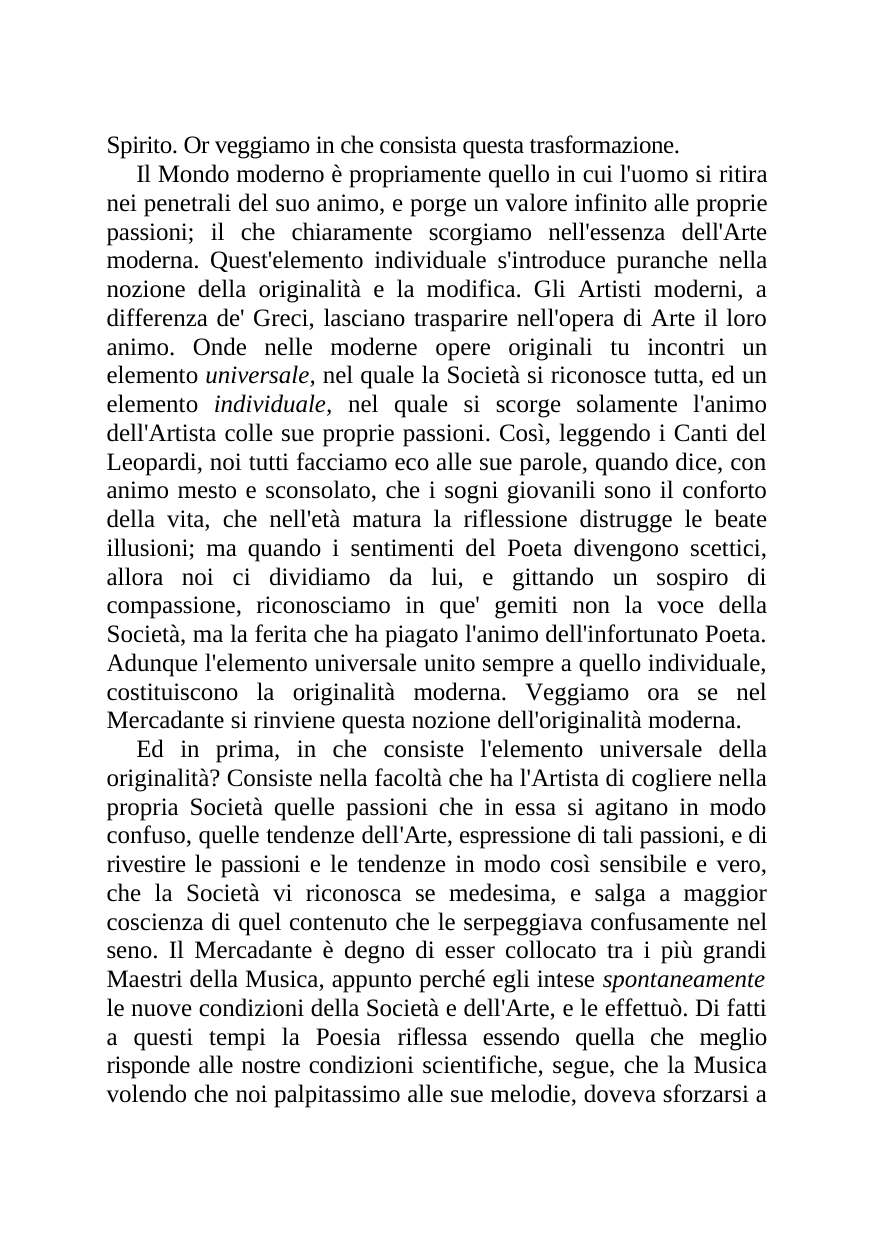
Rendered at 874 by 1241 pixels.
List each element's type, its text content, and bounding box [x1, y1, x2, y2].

text Ed in prima, in che consiste l'elemento universale della originalità? Consiste nella facoltà che ha l'Artista di cogliere nella propria Società quelle passioni che in essa si agitano in modo confuso, quelle tendenze dell'Arte, espressione di tali passioni, e di rivestire le passioni e le tendenze in modo così sensibile e vero, che la Società vi riconosca se medesima, e salga a maggior coscienza di quel contenuto che le serpeggiava confusamente nel seno. Il Mercadante è degno di esser collocato tra i più grandi Maestri della Musica, appunto perché egli intese spontaneamente le nuove condizioni della Società e dell'Arte, e le effettuò. Di fatti a questi tempi la Poesia riflessa essendo quella che meglio risponde alle nostre condizioni scientifiche, segue, che la Musica volendo che noi palpitassimo alle sue melodie, doveva sforzarsi a [106, 734, 768, 1108]
text Spirito. Or veggiamo in che consista questa trasformazione. [106, 130, 768, 159]
text Il Mondo moderno è propriamente quello in cui l'uomo si ritira nei penetrali del suo animo, e porge un valore infinito alle proprie passioni; il che chiaramente scorgiamo nell'essenza dell'Arte moderna. Quest'elemento individuale s'introduce puranche nella nozione della originalità e la modifica. Gli Artisti moderni, a differenza de' Greci, lasciano trasparire nell'opera di Arte il loro animo. Onde nelle moderne opere originali tu incontri un elemento universale, nel quale la Società si riconosce tutta, ed un elemento individuale, nel quale si scorge solamente l'animo dell'Artista colle sue proprie passioni. Così, leggendo i Canti del Leopardi, noi tutti facciamo eco alle sue parole, quando dice, con animo mesto e sconsolato, che i sogni giovanili sono il conforto della vita, che nell'età matura la riflessione distrugge le beate illusioni; ma quando i sentimenti del Poeta divengono scettici, allora noi ci dividiamo da lui, e gittando un sospiro di compassione, riconosciamo in que' gemiti non la voce della Società, ma la ferita che ha piagato l'animo dell'infortunato Poeta. Adunque l'elemento universale unito sempre a quello individuale, costituiscono la originalità moderna. Veggiamo ora se nel Mercadante si rinviene questa nozione dell'originalità moderna. [106, 159, 768, 734]
